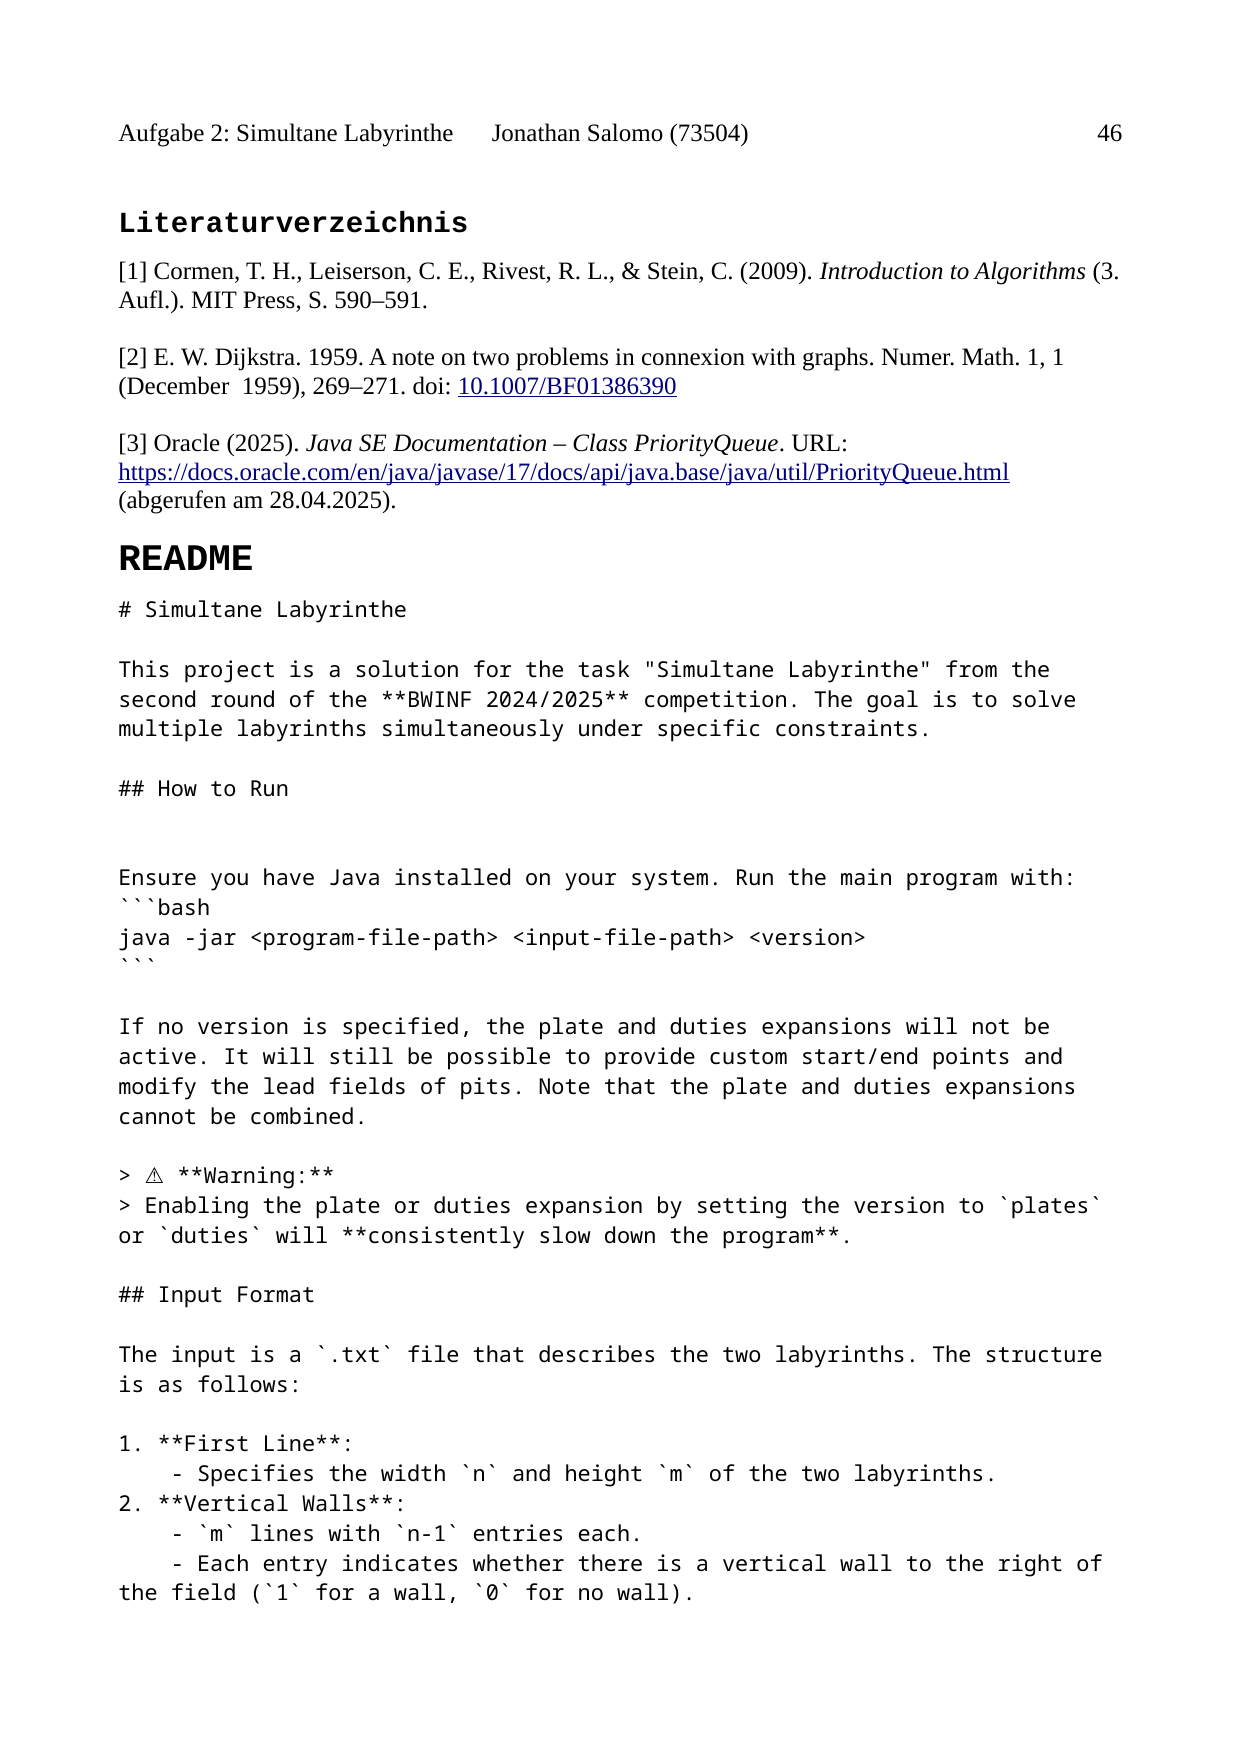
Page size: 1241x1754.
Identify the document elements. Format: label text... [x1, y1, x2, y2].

text # Simultane Labyrinthe [118, 594, 1122, 624]
text [2] E. W. Dijkstra. 1959. A note on two problems in connexion with graphs. Numer. Math. 1, 1 (December 1959), 269–271. doi: 10.1007/BF01386390 [118, 342, 1122, 400]
text ``` [118, 952, 1122, 981]
subtitle Literaturverzeichnis [118, 201, 1122, 244]
text Ensure you have Java installed on your system. Run the main program with: [118, 862, 1122, 892]
text ## Input Format [118, 1279, 1122, 1309]
text ## How to Run [118, 773, 1122, 803]
text This project is a solution for the task "Simultane Labyrinthe" from the second round of the **BWINF 2024/2025** competition. The goal is to solve multiple labyrinths simultaneously under specific constraints. [118, 654, 1122, 743]
text java -jar <program-file-path> <input-file-path> <version> [118, 922, 1122, 952]
text The input is a `.txt` file that describes the two labyrinths. The structure is as follows: [118, 1339, 1122, 1398]
text - Each entry indicates whether there is a vertical wall to the right of the field (`1` for a wall, `0` for no wall). [118, 1547, 1122, 1607]
text ```bash [118, 892, 1122, 922]
text > ⚠️ **Warning:** [118, 1160, 1122, 1190]
text > Enabling the plate or duties expansion by setting the version to `plates` or `duties` will **consistently slow down the program**. [118, 1190, 1122, 1249]
text [1] Cormen, T. H., Leiserson, C. E., Rivest, R. L., & Stein, C. (2009). Introduction to Algorithms (3. Aufl.). MIT Press, S. 590–591. [118, 256, 1122, 314]
text 2. **Vertical Walls**: [118, 1488, 1122, 1518]
text 1. **First Line**: [118, 1428, 1122, 1458]
text [3] Oracle (2025). Java SE Documentation – Class PriorityQueue. URL: https://docs.oracle.com/en/java/javase/17/docs/api/java.base/java/util/PriorityQueue.html (abgerufen am 28.04.2025). [118, 428, 1122, 514]
text - `m` lines with `n-1` entries each. [118, 1518, 1122, 1547]
text If no version is specified, the plate and duties expansions will not be active. It will still be possible to provide custom start/end points and modify the lead fields of pits. Note that the plate and duties expansions cannot be combined. [118, 1011, 1122, 1130]
text - Specifies the width `n` and height `m` of the two labyrinths. [118, 1458, 1122, 1488]
subtitle README [118, 539, 1122, 582]
